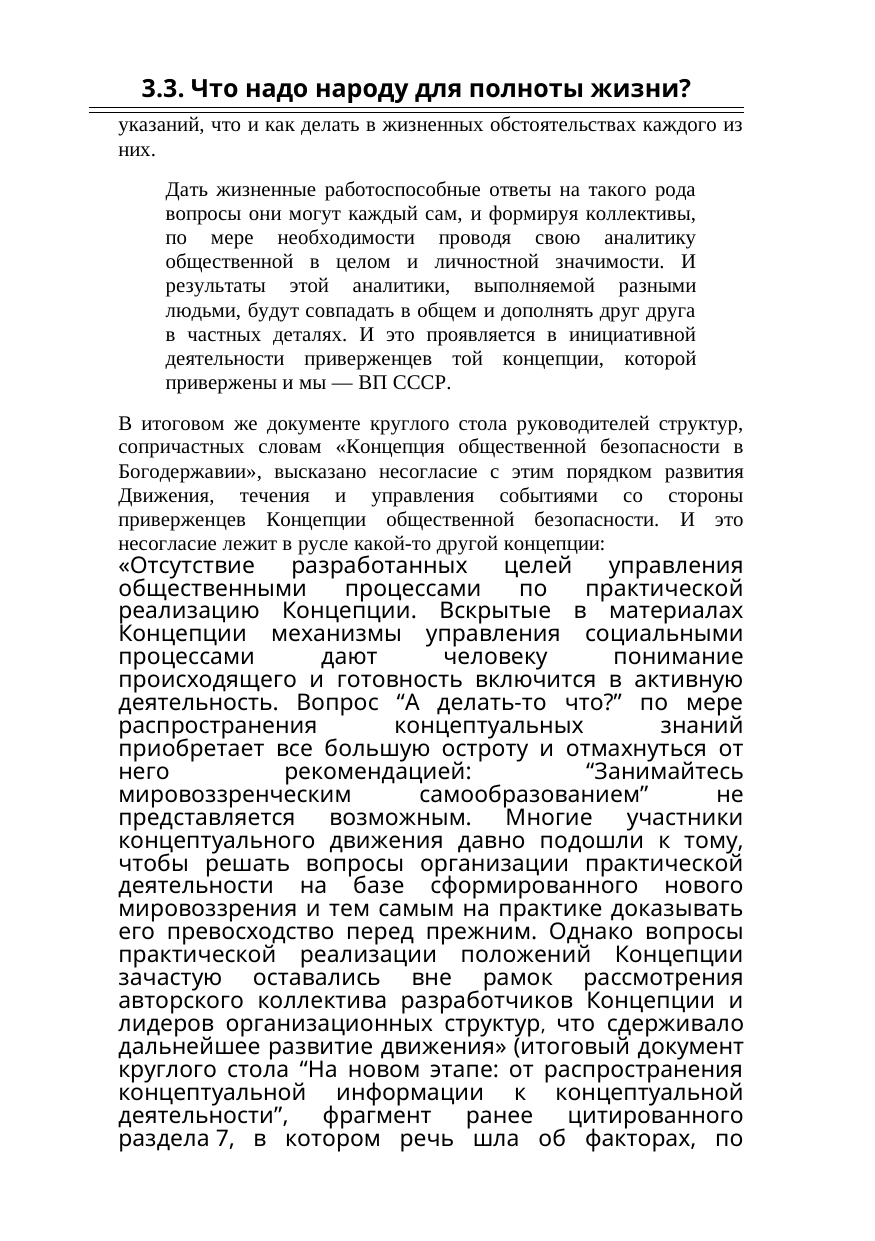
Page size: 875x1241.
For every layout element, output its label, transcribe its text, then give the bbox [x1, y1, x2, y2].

list указаний, что и как делать в жизненных обстоятельствах каждого из них. [89, 113, 744, 160]
list «Отсутствие разработанных целей управления общественными процессами по практической реализацию Концепции. Вскрытые в материалах Концепции механизмы управления социальными процессами дают человеку понимание происходящего и готовность включится в активную деятельность. Вопрос “А делать-то что?” по мере распространения концептуальных знаний приобретает все большую остроту и отмахнуться от него рекомендацией: “Занимайтесь мировоззренческим самообразованием” не представляется возможным. Многие участники концептуального движения давно подошли к тому, чтобы решать вопросы организации практической деятельности на базе сформированного нового мировоззрения и тем самым на практике доказывать его превосходство перед прежним. Однако вопросы практической реализации положений Концепции зачастую оставались вне рамок рассмотрения авторского коллектива разработчиков Концепции и лидеров организационных структур, что сдерживало дальнейшее развитие движения» (итоговый документ круглого стола “На новом этапе: от распространения концептуальной информации к концептуальной деятельности”, фрагмент ранее цитированного раздела 7, в котором речь шла об факторах, по [89, 555, 744, 1151]
list Дать жизненные работоспособные ответы на такого рода вопросы они могут каждый сам, и формируя коллективы, по мере необходимости проводя свою аналитику общественной в целом и личностной значимости. И результаты этой аналитики, выполняемой разными людьми, будут совпадать в общем и дополнять друг друга в частных деталях. И это проявляется в инициативной деятельности приверженцев той концепции, которой привержены и мы — ВП СССР. [136, 177, 697, 394]
list В итоговом же документе круглого стола руководителей структур, сопричастных словам «Концепция общественной безопасности в Богодержавии», высказано несогласие с этим порядком развития Движения, течения и управления событиями со стороны приверженцев Концепции общественной безопасности. И это несогласие лежит в русле какой-то другой концепции: [89, 410, 744, 555]
